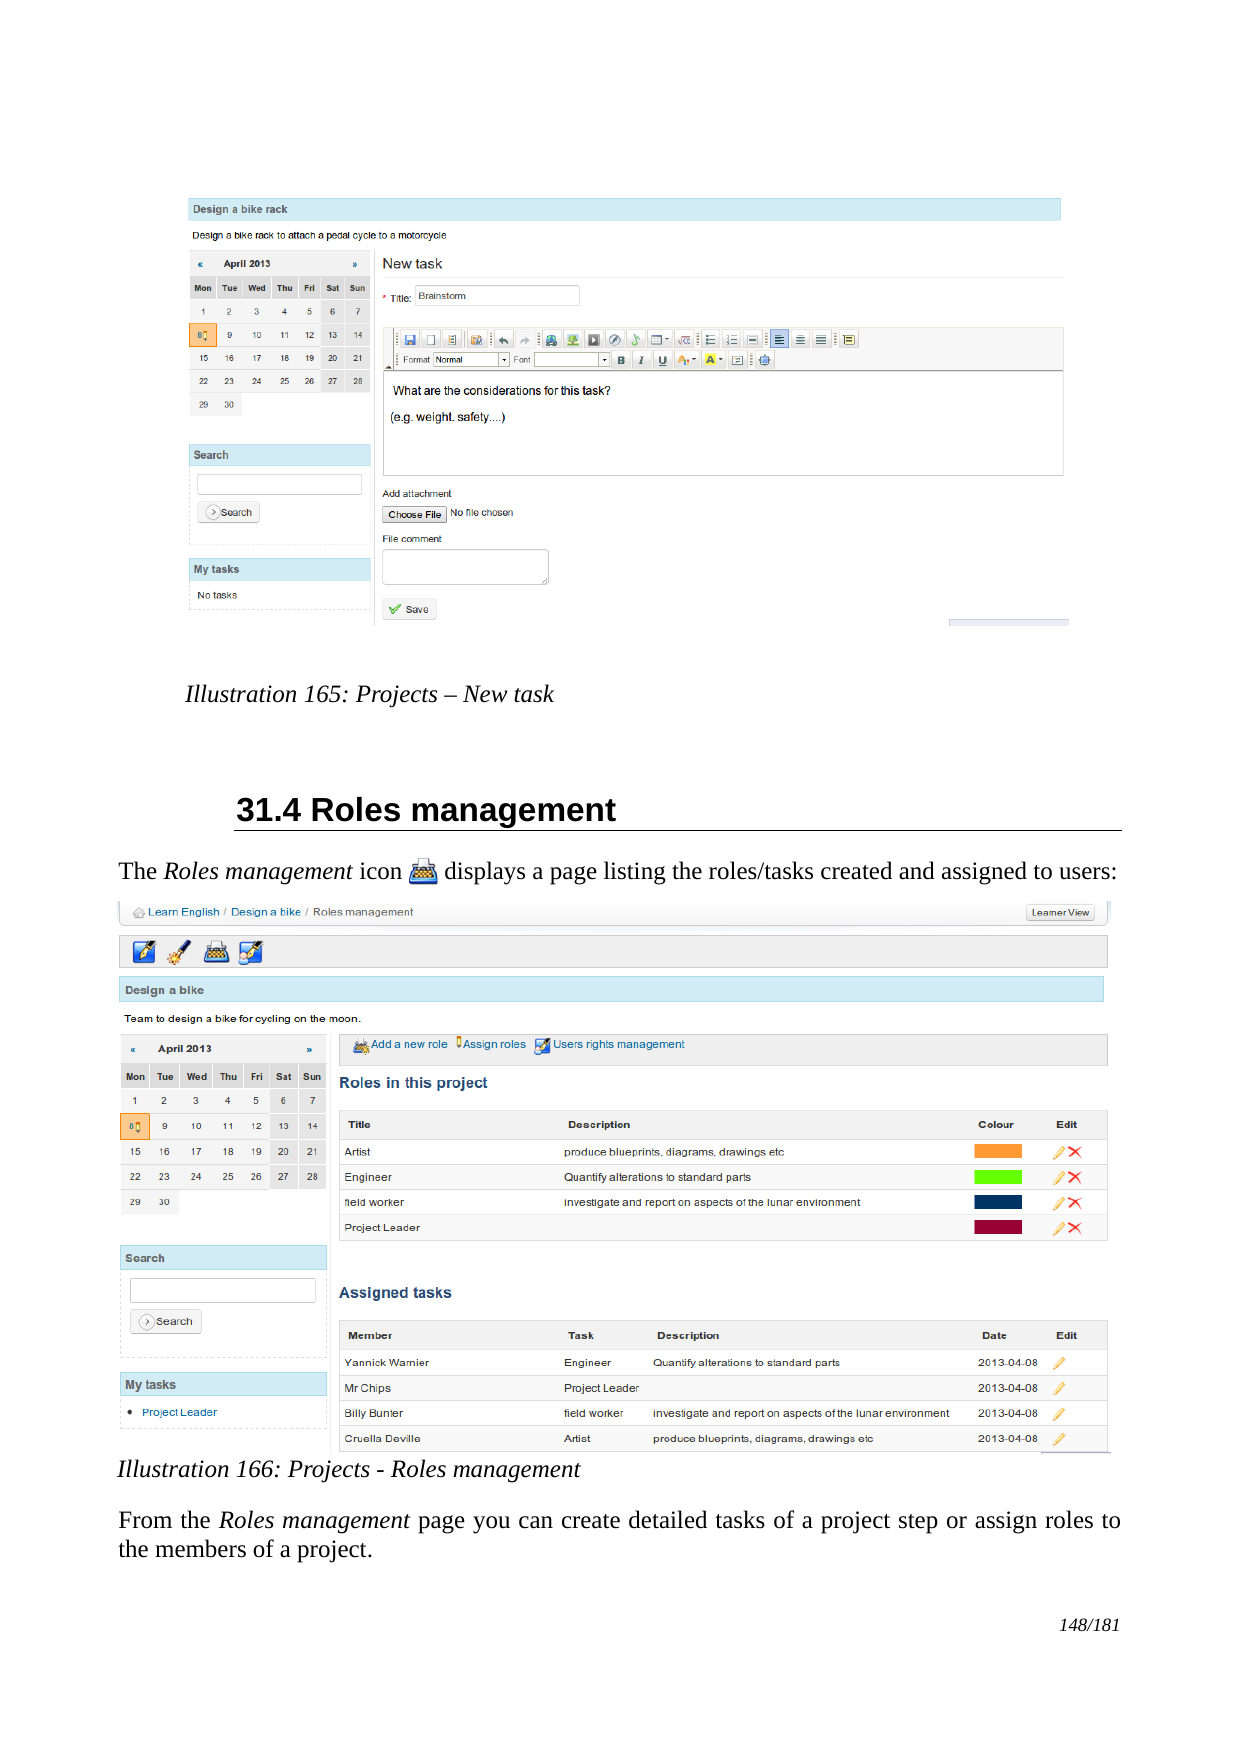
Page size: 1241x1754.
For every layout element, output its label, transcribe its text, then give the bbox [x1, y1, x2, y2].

text Illustration 166: Projects - Roles management [117, 1454, 1111, 1483]
text displays a page listing the roles/tasks created and assigned to users: [438, 856, 1122, 885]
picture [408, 855, 438, 886]
picture [183, 191, 1069, 626]
subtitle Roles management [234, 790, 1122, 830]
text Illustration 165: Projects – New task [185, 679, 1067, 708]
text From the Roles management page you can create detailed tasks of a project step or assign roles to the members of a project. [118, 1505, 1122, 1563]
text The Roles management icon [118, 856, 408, 885]
picture [117, 901, 1112, 1454]
